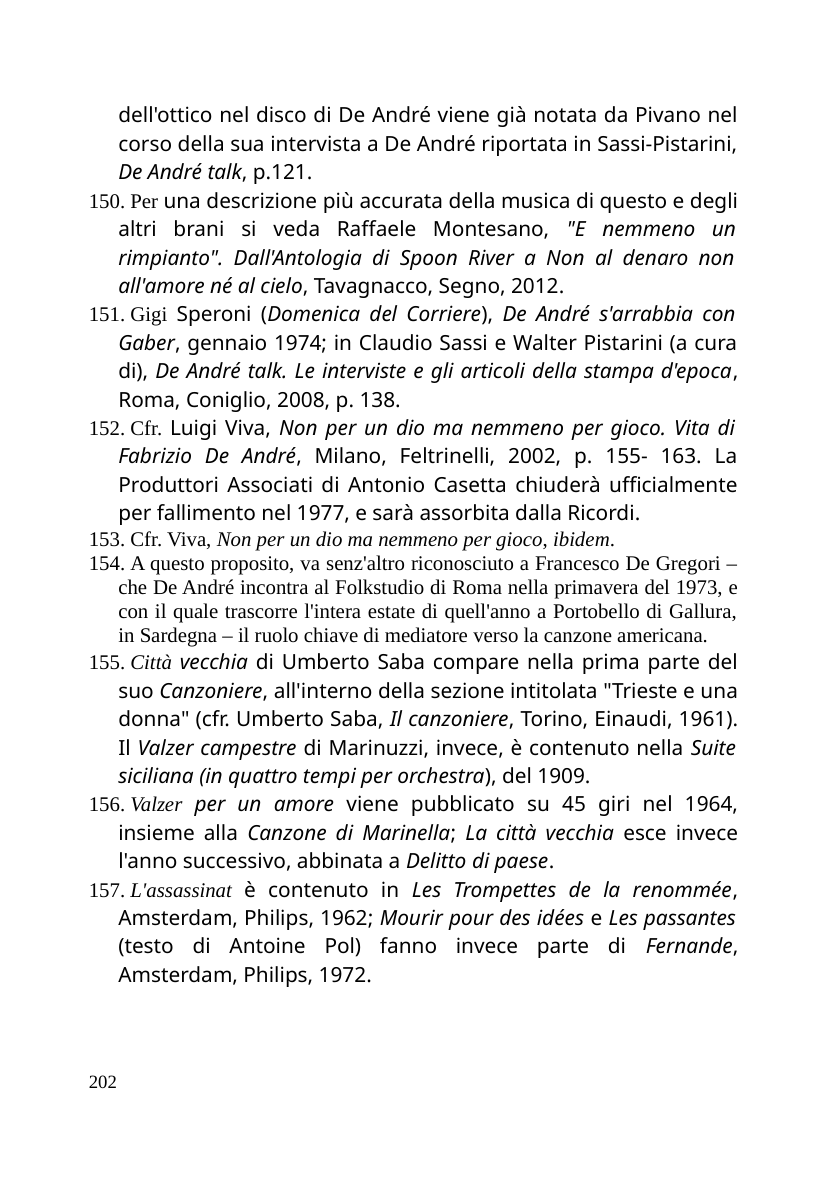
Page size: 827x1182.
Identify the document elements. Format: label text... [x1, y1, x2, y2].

text Per una descrizione più accurata della musica di questo e degli altri brani si veda Raffaele Montesano, "E nemmeno un rimpianto". Dall'Antologia di Spoon River a Non al denaro non all'amore né al cielo, Tavagnacco, Segno, 2012. [88, 186, 738, 299]
text L'assassinat è contenuto in Les Trompettes de la renommée, Amsterdam, Philips, 1962; Mourir pour des idées e Les passantes (testo di Antoine Pol) fanno invece parte di Fernande, Amsterdam, Philips, 1972. [88, 875, 738, 988]
text Cfr. Luigi Viva, Non per un dio ma nemmeno per gioco. Vita di Fabrizio De André, Milano, Feltrinelli, 2002, p. 155- 163. La Produttori Associati di Antonio Casetta chiuderà ufficialmente per fallimento nel 1977, e sarà assorbita dalla Ricordi. [88, 413, 738, 527]
text Cfr. Viva, Non per un dio ma nemmeno per gioco, ibidem. [88, 527, 738, 551]
text Valzer per un amore viene pubblicato su 45 giri nel 1964, insieme alla Canzone di Marinella; La città vecchia esce invece l'anno successivo, abbinata a Delitto di paese. [88, 789, 738, 875]
text dell'ottico nel disco di De André viene già notata da Pivano nel corso della sua intervista a De André riportata in Sassi-Pistarini, De André talk, p.121. [88, 100, 738, 186]
text Città vecchia di Umberto Saba compare nella prima parte del suo Canzoniere, all'interno della sezione intitolata "Trieste e una donna" (cfr. Umberto Saba, Il canzoniere, Torino, Einaudi, 1961). Il Valzer campestre di Marinuzzi, invece, è contenuto nella Suite siciliana (in quattro tempi per orchestra), del 1909. [88, 647, 738, 789]
text Gigi Speroni (Domenica del Corriere), De André s'arrabbia con Gaber, gennaio 1974; in Claudio Sassi e Walter Pistarini (a cura di), De André talk. Le interviste e gli articoli della stampa d'epoca, Roma, Coniglio, 2008, p. 138. [88, 299, 738, 413]
text A questo proposito, va senz'altro riconosciuto a Francesco De Gregori – che De André incontra al Folkstudio di Roma nella primavera del 1973, e con il quale trascorre l'intera estate di quell'anno a Portobello di Gallura, in Sardegna – il ruolo chiave di mediatore verso la canzone americana. [88, 551, 738, 647]
